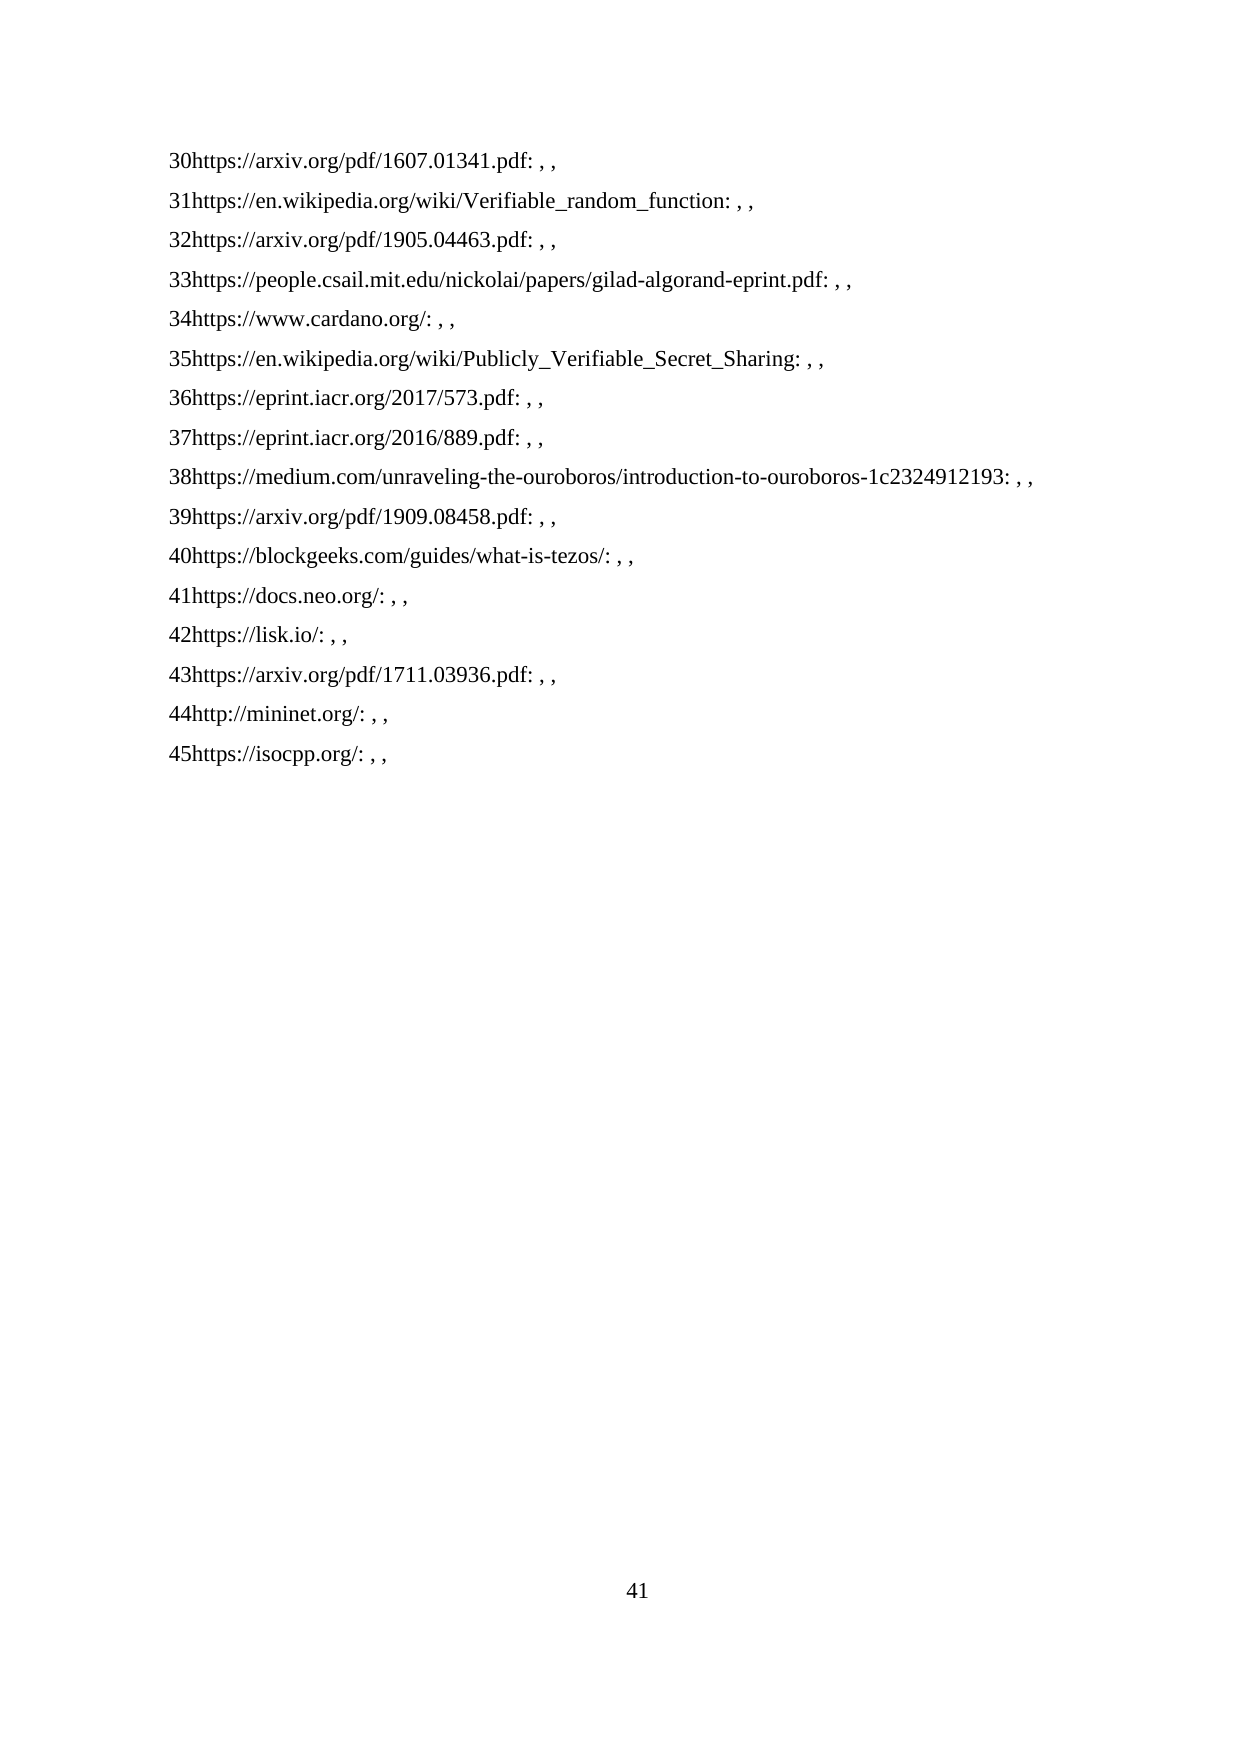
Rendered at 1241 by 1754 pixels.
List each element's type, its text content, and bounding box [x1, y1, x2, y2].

text 42https://lisk.io/: , , [169, 621, 1106, 648]
text 37https://eprint.iacr.org/2016/889.pdf: , , [169, 424, 1106, 450]
text 38https://medium.com/unraveling-the-ouroboros/introduction-to-ouroboros-1c2324912193: , , [169, 463, 1106, 490]
text 33https://people.csail.mit.edu/nickolai/papers/gilad-algorand-eprint.pdf: , , [169, 266, 1106, 292]
text 43https://arxiv.org/pdf/1711.03936.pdf: , , [169, 661, 1106, 687]
text 41https://docs.neo.org/: , , [169, 582, 1106, 608]
text 44http://mininet.org/: , , [169, 700, 1106, 727]
text 45https://isocpp.org/: , , [169, 740, 1106, 766]
text 32https://arxiv.org/pdf/1905.04463.pdf: , , [169, 227, 1106, 253]
text 40https://blockgeeks.com/guides/what-is-tezos/: , , [169, 542, 1106, 569]
text 34https://www.cardano.org/: , , [169, 306, 1106, 332]
text 39https://arxiv.org/pdf/1909.08458.pdf: , , [169, 503, 1106, 529]
text 35https://en.wikipedia.org/wiki/Publicly_Verifiable_Secret_Sharing: , , [169, 345, 1106, 371]
text 31https://en.wikipedia.org/wiki/Verifiable_random_function: , , [169, 187, 1106, 213]
text 36https://eprint.iacr.org/2017/573.pdf: , , [169, 384, 1106, 411]
text 30https://arxiv.org/pdf/1607.01341.pdf: , , [169, 148, 1106, 174]
